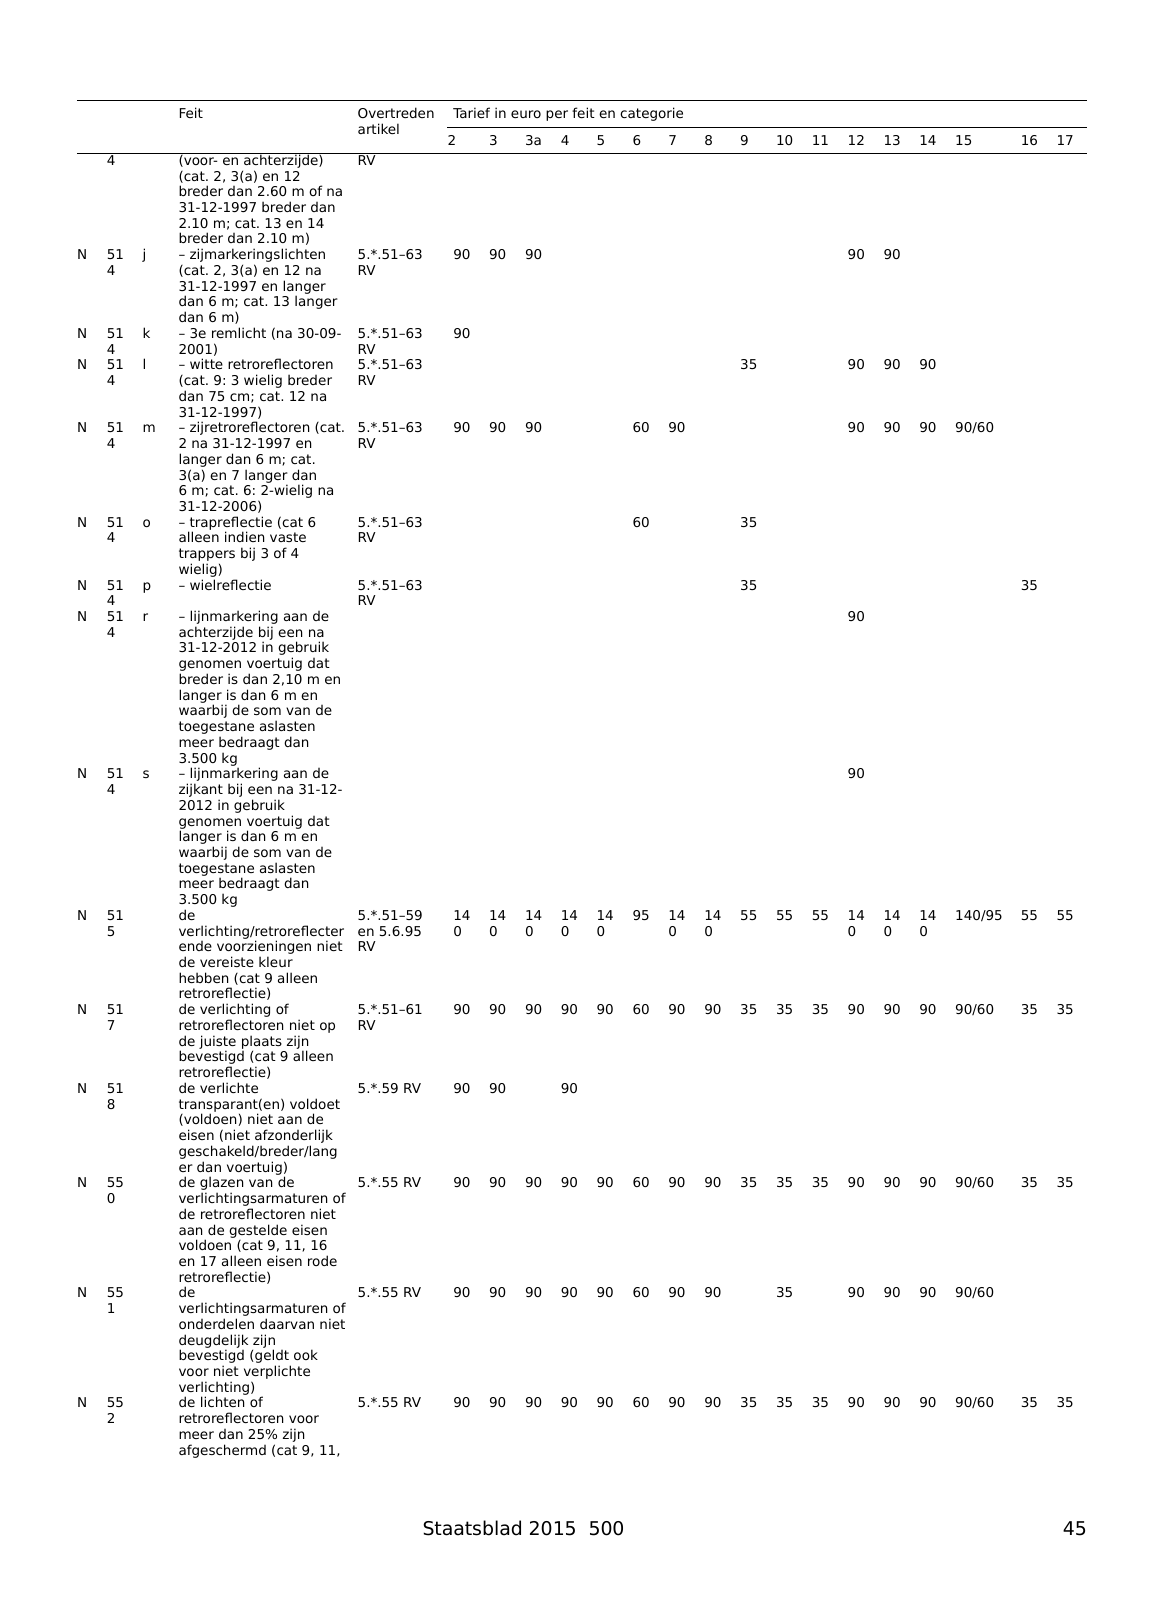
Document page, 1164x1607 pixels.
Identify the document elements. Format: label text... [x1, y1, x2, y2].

table_cell [555, 357, 591, 420]
table_cell [136, 908, 172, 1002]
table_cell 90 [841, 420, 877, 514]
table_cell [698, 154, 734, 247]
table_cell 517 [101, 1002, 136, 1081]
table_cell 140 [483, 908, 519, 1002]
table_header Feit [172, 101, 352, 153]
table_cell [1015, 247, 1051, 326]
table_cell [626, 766, 662, 908]
table_cell [770, 766, 806, 908]
table_cell [626, 1081, 662, 1175]
table_cell [806, 1285, 841, 1395]
table_cell 5.*.51–63 RV [352, 357, 447, 420]
table_cell 90 [483, 247, 519, 326]
table_cell 35 [1015, 578, 1051, 609]
table_cell 90 [483, 1285, 519, 1395]
table_cell m [136, 420, 172, 514]
table_cell [913, 1081, 949, 1175]
table_cell [136, 1081, 172, 1175]
table_cell 90 [447, 1002, 483, 1081]
table_cell r [136, 609, 172, 766]
table_cell [591, 515, 626, 577]
table_cell [913, 609, 949, 766]
table_cell 90 [483, 1395, 519, 1458]
table_cell 55 [1051, 908, 1087, 1002]
table_cell [770, 154, 806, 247]
table_cell 5.*.55 RV [352, 1285, 447, 1395]
table_cell [555, 766, 591, 908]
table_cell 11 [806, 128, 841, 153]
table_cell 90 [841, 357, 877, 420]
table_cell 514 [101, 515, 136, 577]
table_cell 140/95 [949, 908, 1015, 1002]
table_cell [591, 1081, 626, 1175]
table_cell 90 [519, 1395, 555, 1458]
table_cell 35 [734, 357, 770, 420]
table_cell [1015, 420, 1051, 514]
table_cell p [136, 578, 172, 609]
table_cell 90 [483, 1002, 519, 1081]
table_cell 140 [877, 908, 913, 1002]
table_cell 35 [734, 1002, 770, 1081]
table_cell 90 [841, 247, 877, 326]
table_cell 90 [662, 1175, 698, 1285]
table_cell 90/60 [949, 1002, 1015, 1081]
table_cell 5.*.51–63 RV [352, 578, 447, 609]
table_cell [626, 154, 662, 247]
table_cell 514 [101, 609, 136, 766]
table_cell [698, 609, 734, 766]
table_cell 5.*.51–63 RV [352, 515, 447, 577]
table_cell – zijmarkeringslichten (cat. 2, 3(a) en 12 na 31-12-1997 en langer dan 6 m; cat. 13 langer dan 6 m) [172, 247, 352, 326]
table_cell [734, 1285, 770, 1395]
table_header Tarief in euro per feit en categorie [447, 101, 1087, 127]
table_cell 90 [913, 1002, 949, 1081]
table_cell [913, 326, 949, 357]
table_cell 90 [519, 1175, 555, 1285]
table_cell [519, 1081, 555, 1175]
table_cell [662, 1081, 698, 1175]
table_cell 5.*.55 RV [352, 1175, 447, 1285]
table_cell [483, 609, 519, 766]
table_cell [1015, 515, 1051, 577]
table_cell 518 [101, 1081, 136, 1175]
table_header [136, 101, 172, 153]
table_cell 550 [101, 1175, 136, 1285]
table_cell [662, 609, 698, 766]
table_cell [136, 1285, 172, 1395]
table_cell [519, 578, 555, 609]
table_cell 90 [913, 1285, 949, 1395]
table_cell [734, 609, 770, 766]
table_cell 5 [591, 128, 626, 153]
table_cell N [77, 908, 101, 1002]
table_cell 514 [101, 357, 136, 420]
table_cell 514 [101, 578, 136, 609]
table_cell 7 [662, 128, 698, 153]
table_cell [806, 357, 841, 420]
table_cell 90 [913, 420, 949, 514]
table_cell 55 [734, 908, 770, 1002]
table_cell k [136, 326, 172, 357]
table_cell [136, 1395, 172, 1458]
table_cell 90 [913, 1395, 949, 1458]
table_cell de verlichting of retroreflectoren niet op de juiste plaats zijn bevestigd (cat 9 alleen retroreflectie) [172, 1002, 352, 1081]
table_header [101, 101, 136, 153]
table_cell 90 [447, 247, 483, 326]
table_cell 90 [591, 1395, 626, 1458]
table_cell [555, 154, 591, 247]
table_cell 35 [734, 1175, 770, 1285]
table_cell – 3e remlicht (na 30-09-2001) [172, 326, 352, 357]
table_cell [1015, 154, 1051, 247]
table_cell 140 [555, 908, 591, 1002]
table_cell 90 [483, 420, 519, 514]
table_cell [555, 609, 591, 766]
table_cell 514 [101, 420, 136, 514]
table_cell 90/60 [949, 1175, 1015, 1285]
table_cell 90 [662, 1002, 698, 1081]
table_cell 90 [841, 609, 877, 766]
table_cell [626, 247, 662, 326]
table_cell [841, 578, 877, 609]
table_cell 4 [101, 154, 136, 247]
table_cell 95 [626, 908, 662, 1002]
table_cell [662, 326, 698, 357]
table_cell 15 [949, 128, 1015, 153]
table_cell 6 [626, 128, 662, 153]
table_cell 140 [698, 908, 734, 1002]
table_cell 35 [806, 1002, 841, 1081]
table_cell [591, 326, 626, 357]
table_cell [877, 578, 913, 609]
table_cell [591, 154, 626, 247]
table_cell N [77, 1395, 101, 1458]
table_cell [949, 766, 1015, 908]
table_cell 90 [877, 1395, 913, 1458]
table_cell [806, 247, 841, 326]
table_cell [626, 326, 662, 357]
table_cell [591, 420, 626, 514]
table_cell [841, 154, 877, 247]
table_cell [447, 357, 483, 420]
table_cell [698, 515, 734, 577]
table_cell [806, 326, 841, 357]
table_cell 5.*.51–59 en 5.6.95 RV [352, 908, 447, 1002]
table_cell [698, 326, 734, 357]
table_cell 35 [1015, 1395, 1051, 1458]
table_cell 55 [1015, 908, 1051, 1002]
table_cell 55 [806, 908, 841, 1002]
table_cell [483, 357, 519, 420]
table_cell 90/60 [949, 1395, 1015, 1458]
table_cell 35 [1015, 1175, 1051, 1285]
table_cell N [77, 578, 101, 609]
table_cell 90 [447, 1395, 483, 1458]
table_cell [626, 357, 662, 420]
table_cell 551 [101, 1285, 136, 1395]
table_cell [136, 1175, 172, 1285]
table_cell [1015, 1285, 1051, 1395]
table_cell 90 [519, 420, 555, 514]
table_cell – lijnmarkering aan de achterzijde bij een na 31-12-2012 in gebruik genomen voertuig dat breder is dan 2,10 m en langer is dan 6 m en waarbij de som van de toegestane aslasten meer bedraagt dan 3.500 kg [172, 609, 352, 766]
table_cell 140 [913, 908, 949, 1002]
table_cell 5.*.51–61 RV [352, 1002, 447, 1081]
table_cell N [77, 420, 101, 514]
table_cell [949, 609, 1015, 766]
table_cell 90/60 [949, 1285, 1015, 1395]
table_cell 5.*.51–63 RV [352, 420, 447, 514]
table_cell de verlichtingsarmaturen of onderdelen daarvan niet deugdelijk zijn bevestigd (geldt ook voor niet verplichte verlichting) [172, 1285, 352, 1395]
table_cell [949, 515, 1015, 577]
table_cell N [77, 1002, 101, 1081]
table_cell N [77, 1175, 101, 1285]
table_cell [519, 326, 555, 357]
table_cell 35 [1015, 1002, 1051, 1081]
table_cell 55 [770, 908, 806, 1002]
table_cell 90 [662, 1285, 698, 1395]
table_cell [1015, 766, 1051, 908]
table_cell 60 [626, 420, 662, 514]
table_cell 35 [1051, 1395, 1087, 1458]
table_cell 140 [841, 908, 877, 1002]
table_cell N [77, 609, 101, 766]
table_cell [447, 578, 483, 609]
table_cell [770, 578, 806, 609]
table_cell – lijnmarkering aan de zijkant bij een na 31-12-2012 in gebruik genomen voertuig dat langer is dan 6 m en waarbij de som van de toegestane aslasten meer bedraagt dan 3.500 kg [172, 766, 352, 908]
table_cell 60 [626, 1002, 662, 1081]
table_cell 90 [841, 1002, 877, 1081]
table_cell [591, 766, 626, 908]
table_cell 90 [483, 1081, 519, 1175]
table_header Overtreden artikel [352, 101, 447, 153]
table_cell 90 [555, 1002, 591, 1081]
table_cell [949, 1081, 1015, 1175]
table_cell [519, 609, 555, 766]
table_cell [447, 154, 483, 247]
table_cell 9 [734, 128, 770, 153]
table_cell 90 [447, 1081, 483, 1175]
table_cell 90 [555, 1285, 591, 1395]
table_cell de lichten of retroreflectoren voor meer dan 25% zijn afgeschermd (cat 9, 11, [172, 1395, 352, 1458]
table_cell [1051, 357, 1087, 420]
table_cell 60 [626, 1175, 662, 1285]
table_cell [352, 766, 447, 908]
table_cell [1051, 578, 1087, 609]
table_cell 8 [698, 128, 734, 153]
table_cell [136, 1002, 172, 1081]
table_cell 90 [913, 1175, 949, 1285]
table_cell [1051, 1081, 1087, 1175]
table_cell [1051, 420, 1087, 514]
table_cell 16 [1015, 128, 1051, 153]
table_cell 12 [841, 128, 877, 153]
table_cell [734, 154, 770, 247]
table_cell 90 [877, 1002, 913, 1081]
table_cell [913, 247, 949, 326]
table_cell 35 [806, 1395, 841, 1458]
table_cell [734, 1081, 770, 1175]
table_cell de glazen van de verlichtingsarmaturen of de retroreflectoren niet aan de gestelde eisen voldoen (cat 9, 11, 16 en 17 alleen eisen rode retroreflectie) [172, 1175, 352, 1285]
table_cell [734, 420, 770, 514]
table_cell [913, 515, 949, 577]
table_cell [591, 247, 626, 326]
table_cell N [77, 357, 101, 420]
table_cell N [77, 766, 101, 908]
table_cell [555, 578, 591, 609]
table_cell [1015, 357, 1051, 420]
table_cell 35 [734, 515, 770, 577]
table_cell l [136, 357, 172, 420]
table_cell 90 [483, 1175, 519, 1285]
table_cell N [77, 326, 101, 357]
table_cell [447, 515, 483, 577]
table_cell [662, 154, 698, 247]
table_cell 35 [1051, 1002, 1087, 1081]
table_cell 35 [770, 1285, 806, 1395]
table_cell [770, 420, 806, 514]
table_cell 3 [483, 128, 519, 153]
table_cell [698, 247, 734, 326]
table_cell 90 [555, 1175, 591, 1285]
table_cell [1051, 609, 1087, 766]
table_cell [1015, 1081, 1051, 1175]
table_cell 140 [662, 908, 698, 1002]
table_cell j [136, 247, 172, 326]
table_cell N [77, 247, 101, 326]
table_cell 2 [447, 128, 483, 153]
table_cell [770, 326, 806, 357]
table_cell 90 [555, 1081, 591, 1175]
table_cell [519, 154, 555, 247]
table_cell [877, 766, 913, 908]
table_cell 90 [877, 1175, 913, 1285]
table_cell N [77, 515, 101, 577]
table_cell de verlichting/retroreflecterende voorzieningen niet de vereiste kleur hebben (cat 9 alleen retroreflectie) [172, 908, 352, 1002]
table_cell 90/60 [949, 420, 1015, 514]
table_cell [949, 247, 1015, 326]
table_cell [806, 609, 841, 766]
table_cell 90 [698, 1175, 734, 1285]
table_cell [806, 1081, 841, 1175]
table_cell [806, 420, 841, 514]
table_cell 90 [519, 1285, 555, 1395]
table_cell o [136, 515, 172, 577]
table_cell [662, 247, 698, 326]
table_cell [77, 154, 101, 247]
table_cell 90 [447, 1175, 483, 1285]
table_cell RV [352, 154, 447, 247]
table_cell [734, 326, 770, 357]
table_cell 35 [770, 1002, 806, 1081]
table_cell 35 [1051, 1175, 1087, 1285]
table_cell [555, 247, 591, 326]
table_cell [483, 766, 519, 908]
table_cell [913, 578, 949, 609]
table_cell [662, 578, 698, 609]
table_cell 90 [662, 1395, 698, 1458]
table_cell [519, 515, 555, 577]
table_cell [806, 766, 841, 908]
table_cell 90 [519, 1002, 555, 1081]
table_cell 13 [877, 128, 913, 153]
table_cell [698, 578, 734, 609]
table_cell [626, 609, 662, 766]
table_cell 140 [519, 908, 555, 1002]
table_cell 90 [877, 357, 913, 420]
table_cell 90 [877, 247, 913, 326]
table_cell 90 [698, 1395, 734, 1458]
table_cell [770, 247, 806, 326]
table_cell [555, 326, 591, 357]
table_cell [626, 578, 662, 609]
table_cell 90 [555, 1395, 591, 1458]
table_cell [555, 420, 591, 514]
table_cell [698, 1081, 734, 1175]
table_cell [806, 578, 841, 609]
table_cell [770, 609, 806, 766]
table_cell [841, 1081, 877, 1175]
table_cell de verlichte transparant(en) voldoet (voldoen) niet aan de eisen (niet afzonderlijk geschakeld/breder/langer dan voertuig) [172, 1081, 352, 1175]
table_cell – trapreflectie (cat 6 alleen indien vaste trappers bij 3 of 4 wielig) [172, 515, 352, 577]
table_cell [483, 154, 519, 247]
table_cell 60 [626, 515, 662, 577]
table_cell [949, 578, 1015, 609]
table_cell 90 [841, 766, 877, 908]
table_cell 35 [770, 1175, 806, 1285]
table_cell 90 [841, 1285, 877, 1395]
table_cell [877, 609, 913, 766]
table_cell 90 [591, 1002, 626, 1081]
table_cell [949, 326, 1015, 357]
table_cell 5.*.51–63 RV [352, 326, 447, 357]
table_cell [841, 515, 877, 577]
table_cell 140 [447, 908, 483, 1002]
table_cell 90 [662, 420, 698, 514]
table_cell [483, 326, 519, 357]
table_cell 60 [626, 1285, 662, 1395]
table_cell [1015, 609, 1051, 766]
table_cell 90 [591, 1175, 626, 1285]
table_cell 90 [591, 1285, 626, 1395]
table_cell 4 [555, 128, 591, 153]
table_cell 90 [447, 420, 483, 514]
table_header [77, 101, 101, 153]
table_cell [1051, 1285, 1087, 1395]
table_cell [136, 154, 172, 247]
table_cell [806, 154, 841, 247]
table_cell [949, 154, 1015, 247]
table_cell 514 [101, 766, 136, 908]
table_cell [519, 357, 555, 420]
table_cell [1015, 326, 1051, 357]
table_cell 10 [770, 128, 806, 153]
table_cell [662, 357, 698, 420]
table_cell [483, 578, 519, 609]
table_cell 552 [101, 1395, 136, 1458]
table_cell [1051, 326, 1087, 357]
table_cell [662, 515, 698, 577]
table_cell – witte retroreflectoren (cat. 9: 3 wielig breder dan 75 cm; cat. 12 na 31-12-1997) [172, 357, 352, 420]
table_cell 90 [877, 1285, 913, 1395]
table_cell 3a [519, 128, 555, 153]
table_cell N [77, 1081, 101, 1175]
table_cell [591, 578, 626, 609]
table_cell [734, 247, 770, 326]
table_cell [1051, 247, 1087, 326]
table_cell [841, 326, 877, 357]
table_cell [770, 1081, 806, 1175]
table_cell 90 [447, 326, 483, 357]
table_cell N [77, 1285, 101, 1395]
table_cell 5.*.59 RV [352, 1081, 447, 1175]
table_cell [770, 515, 806, 577]
table_cell 514 [101, 247, 136, 326]
table_cell [877, 515, 913, 577]
table_cell 60 [626, 1395, 662, 1458]
table_cell [698, 766, 734, 908]
table_cell [662, 766, 698, 908]
table_cell [447, 609, 483, 766]
table_cell 17 [1051, 128, 1087, 153]
table_cell – zijretroreflectoren (cat. 2 na 31-12-1997 en langer dan 6 m; cat. 3(a) en 7 langer dan 6 m; cat. 6: 2-wielig na 31-12-2006) [172, 420, 352, 514]
table_cell – wielreflectie [172, 578, 352, 609]
table_cell 90 [841, 1395, 877, 1458]
table_cell [949, 357, 1015, 420]
table_cell 35 [734, 578, 770, 609]
table_cell [877, 154, 913, 247]
table_cell 90 [698, 1285, 734, 1395]
table_cell [1051, 154, 1087, 247]
table_cell [698, 357, 734, 420]
table_cell [483, 515, 519, 577]
table_cell (voor- en achterzijde) (cat. 2, 3(a) en 12 breder dan 2.60 m of na 31-12-1997 breder dan 2.10 m; cat. 13 en 14 breder dan 2.10 m) [172, 154, 352, 247]
table_cell [519, 766, 555, 908]
table_cell 90 [913, 357, 949, 420]
table_cell [1051, 766, 1087, 908]
table_cell [698, 420, 734, 514]
table_cell 35 [806, 1175, 841, 1285]
table_cell 90 [877, 420, 913, 514]
table_cell 5.*.55 RV [352, 1395, 447, 1458]
table_cell 514 [101, 326, 136, 357]
table_cell [352, 609, 447, 766]
table_cell s [136, 766, 172, 908]
table_cell [806, 515, 841, 577]
table_cell [1051, 515, 1087, 577]
table_cell 5.*.51–63 RV [352, 247, 447, 326]
table_cell 14 [913, 128, 949, 153]
table_cell 90 [447, 1285, 483, 1395]
table_cell 35 [770, 1395, 806, 1458]
table_cell [591, 609, 626, 766]
table_cell [770, 357, 806, 420]
table_cell [877, 1081, 913, 1175]
table_cell 515 [101, 908, 136, 1002]
table_cell 90 [841, 1175, 877, 1285]
table_cell [591, 357, 626, 420]
table_cell [913, 154, 949, 247]
table_cell [555, 515, 591, 577]
table_cell [877, 326, 913, 357]
table_cell 140 [591, 908, 626, 1002]
table_cell 90 [698, 1002, 734, 1081]
table_cell 35 [734, 1395, 770, 1458]
table_cell [734, 766, 770, 908]
table_cell [913, 766, 949, 908]
table_cell 90 [519, 247, 555, 326]
table_cell [447, 766, 483, 908]
